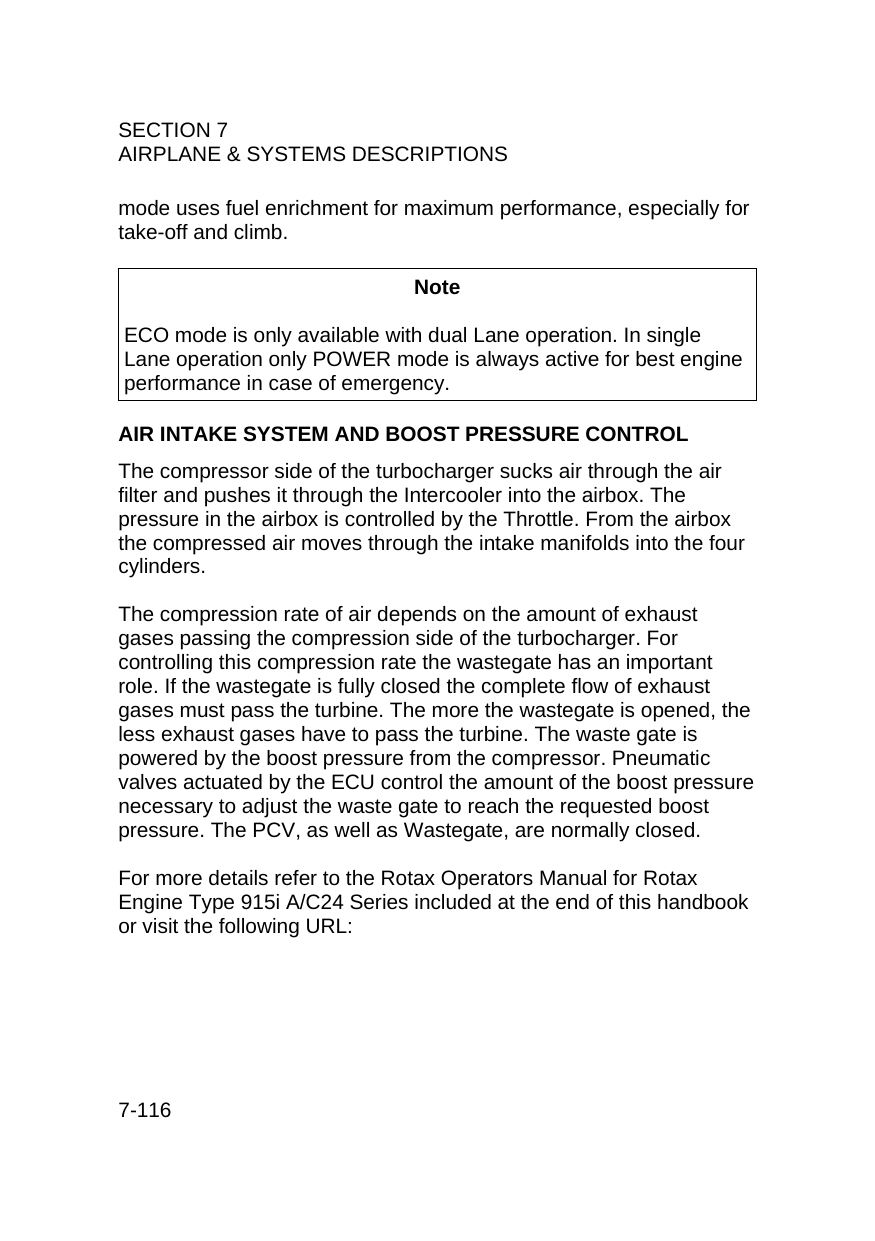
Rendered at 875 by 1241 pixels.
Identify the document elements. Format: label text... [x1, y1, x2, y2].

subtitle AIR INTAKE SYSTEM AND BOOST PRESSURE CONTROL [118, 422, 756, 446]
text The compression rate of air depends on the amount of exhaust gases passing the compression side of the turbocharger. For controlling this compression rate the wastegate has an important role. If the wastegate is fully closed the complete flow of exhaust gases must pass the turbine. The more the wastegate is opened, the less exhaust gases have to pass the turbine. The waste gate is powered by the boost pressure from the compressor. Pneumatic valves actuated by the ECU control the amount of the boost pressure necessary to adjust the waste gate to reach the requested boost pressure. The PCV, as well as Wastegate, are normally closed. [118, 602, 756, 842]
text mode uses fuel enrichment for maximum performance, especially for take-off and climb. [118, 196, 756, 244]
text The compressor side of the turbocharger sucks air through the air filter and pushes it through the Intercooler into the airbox. The pressure in the airbox is controlled by the Throttle. From the airbox the compressed air moves through the intake manifolds into the four cylinders. [118, 458, 756, 578]
table_header Note ECO mode is only available with dual Lane operation. In single Lane operation only POWER mode is always active for best engine performance in case of emergency. [119, 269, 756, 400]
text For more details refer to the Rotax Operators Manual for Rotax Engine Type 915i A/C24 Series included at the end of this handbook or visit the following URL: [118, 866, 756, 938]
